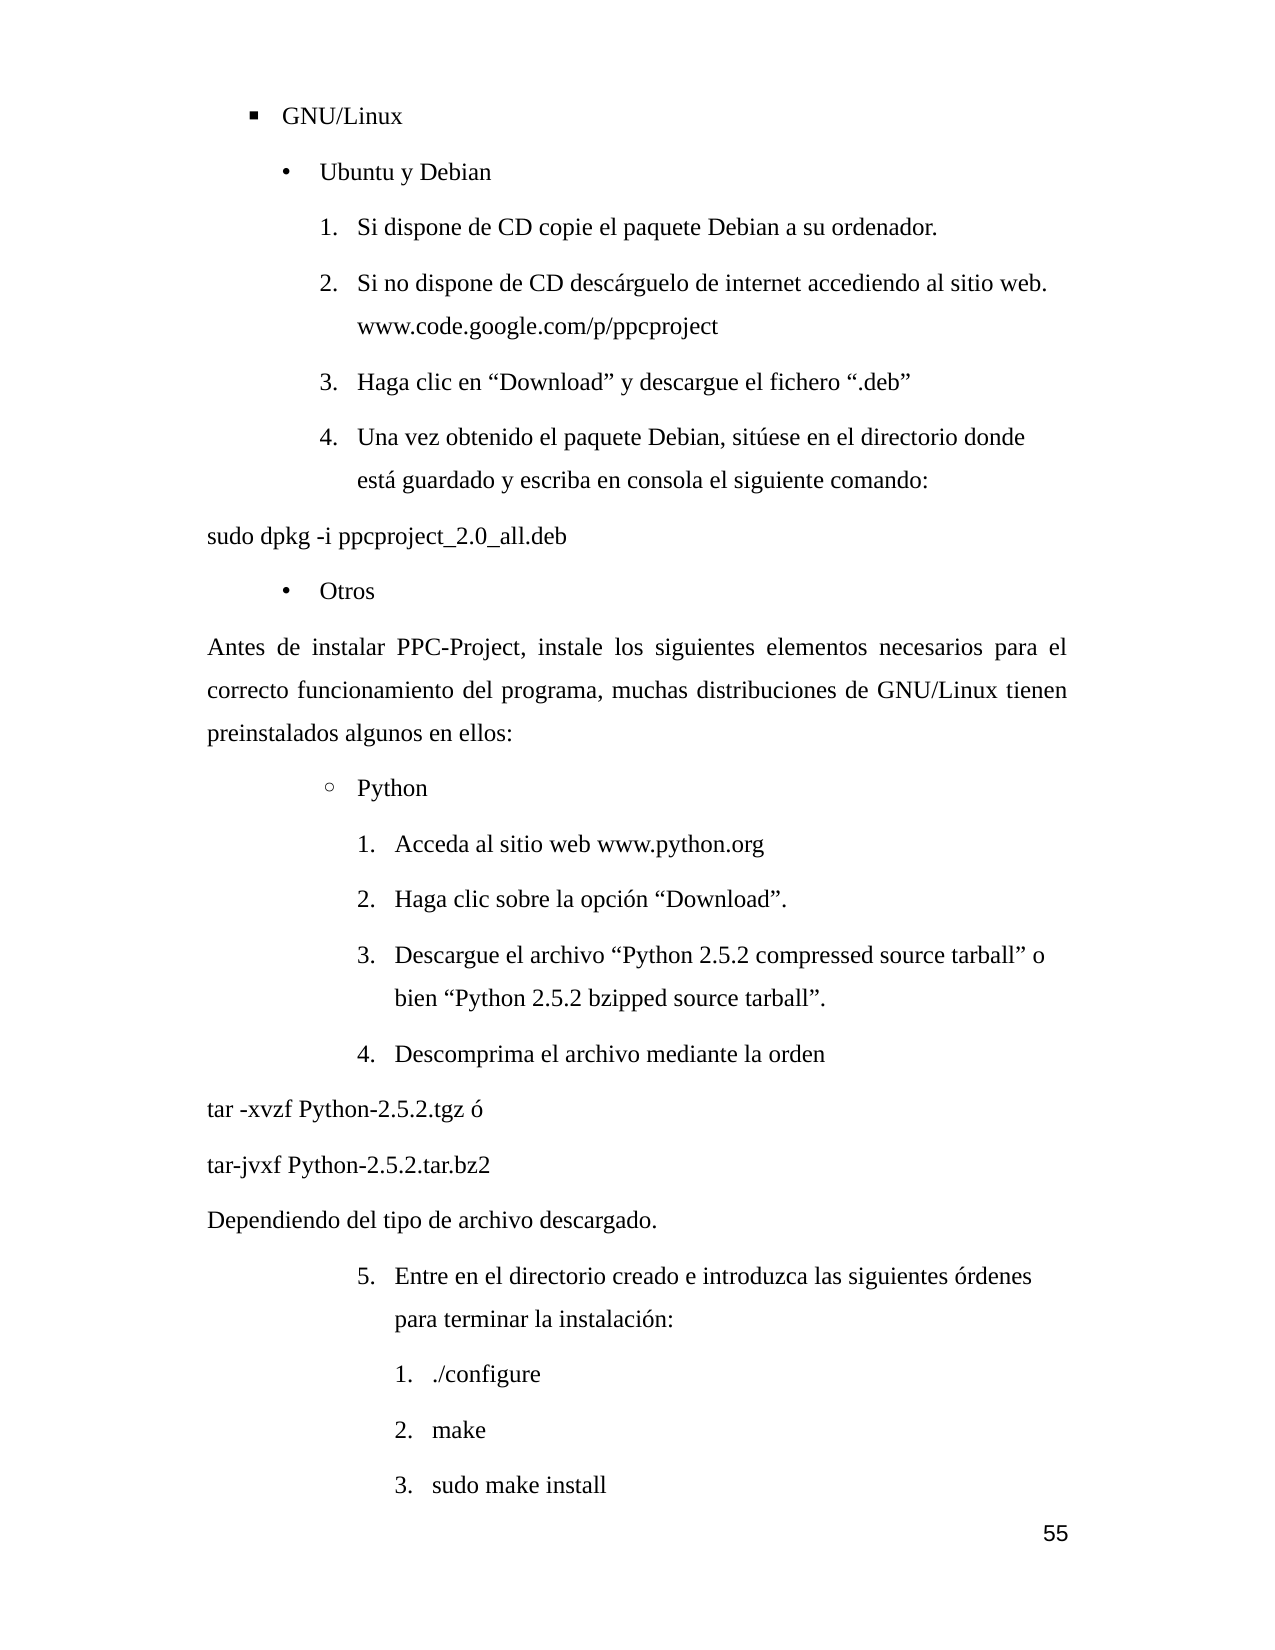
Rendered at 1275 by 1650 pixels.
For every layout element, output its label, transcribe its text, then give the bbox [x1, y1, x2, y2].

text sudo dpkg -i ppcproject_2.0_all.deb [207, 521, 1068, 549]
list make [394, 1415, 1068, 1444]
list Si no dispone de CD descárguelo de internet accediendo al sitio web. www.code.google.com/p/ppcproject [319, 268, 1068, 340]
list Entre en el directorio creado e introduzca las siguientes órdenes para terminar la instalación: [357, 1261, 1068, 1333]
list Haga clic sobre la opción “Download”. [357, 884, 1068, 913]
text Dependiendo del tipo de archivo descargado. [207, 1205, 1068, 1234]
list Si dispone de CD copie el paquete Debian a su ordenador. [319, 212, 1068, 241]
list Una vez obtenido el paquete Debian, sitúese en el directorio donde está guardado y escriba en consola el siguiente comando: [319, 422, 1068, 494]
list GNU/Linux [244, 101, 1068, 130]
text Antes de instalar PPC-Project, instale los siguientes elementos necesarios para el correcto funcionamiento del programa, muchas distribuciones de GNU/Linux tienen preinstalados algunos en ellos: [207, 632, 1068, 747]
list Haga clic en “Download” y descargue el fichero “.deb” [319, 367, 1068, 395]
list ./configure [394, 1359, 1068, 1388]
text tar-jvxf Python-2.5.2.tar.bz2 [207, 1150, 1068, 1178]
text tar -xvzf Python-2.5.2.tgz ó [207, 1094, 1068, 1123]
list sudo make install [394, 1471, 1068, 1499]
list Acceda al sitio web www.python.org [357, 829, 1068, 858]
list Otros [282, 576, 1068, 605]
list Python [319, 773, 1068, 802]
list Descomprima el archivo mediante la orden [357, 1039, 1068, 1067]
list Descargue el archivo “Python 2.5.2 compressed source tarball” o bien “Python 2.5.2 bzipped source tarball”. [357, 940, 1068, 1012]
list Ubuntu y Debian [282, 157, 1068, 186]
